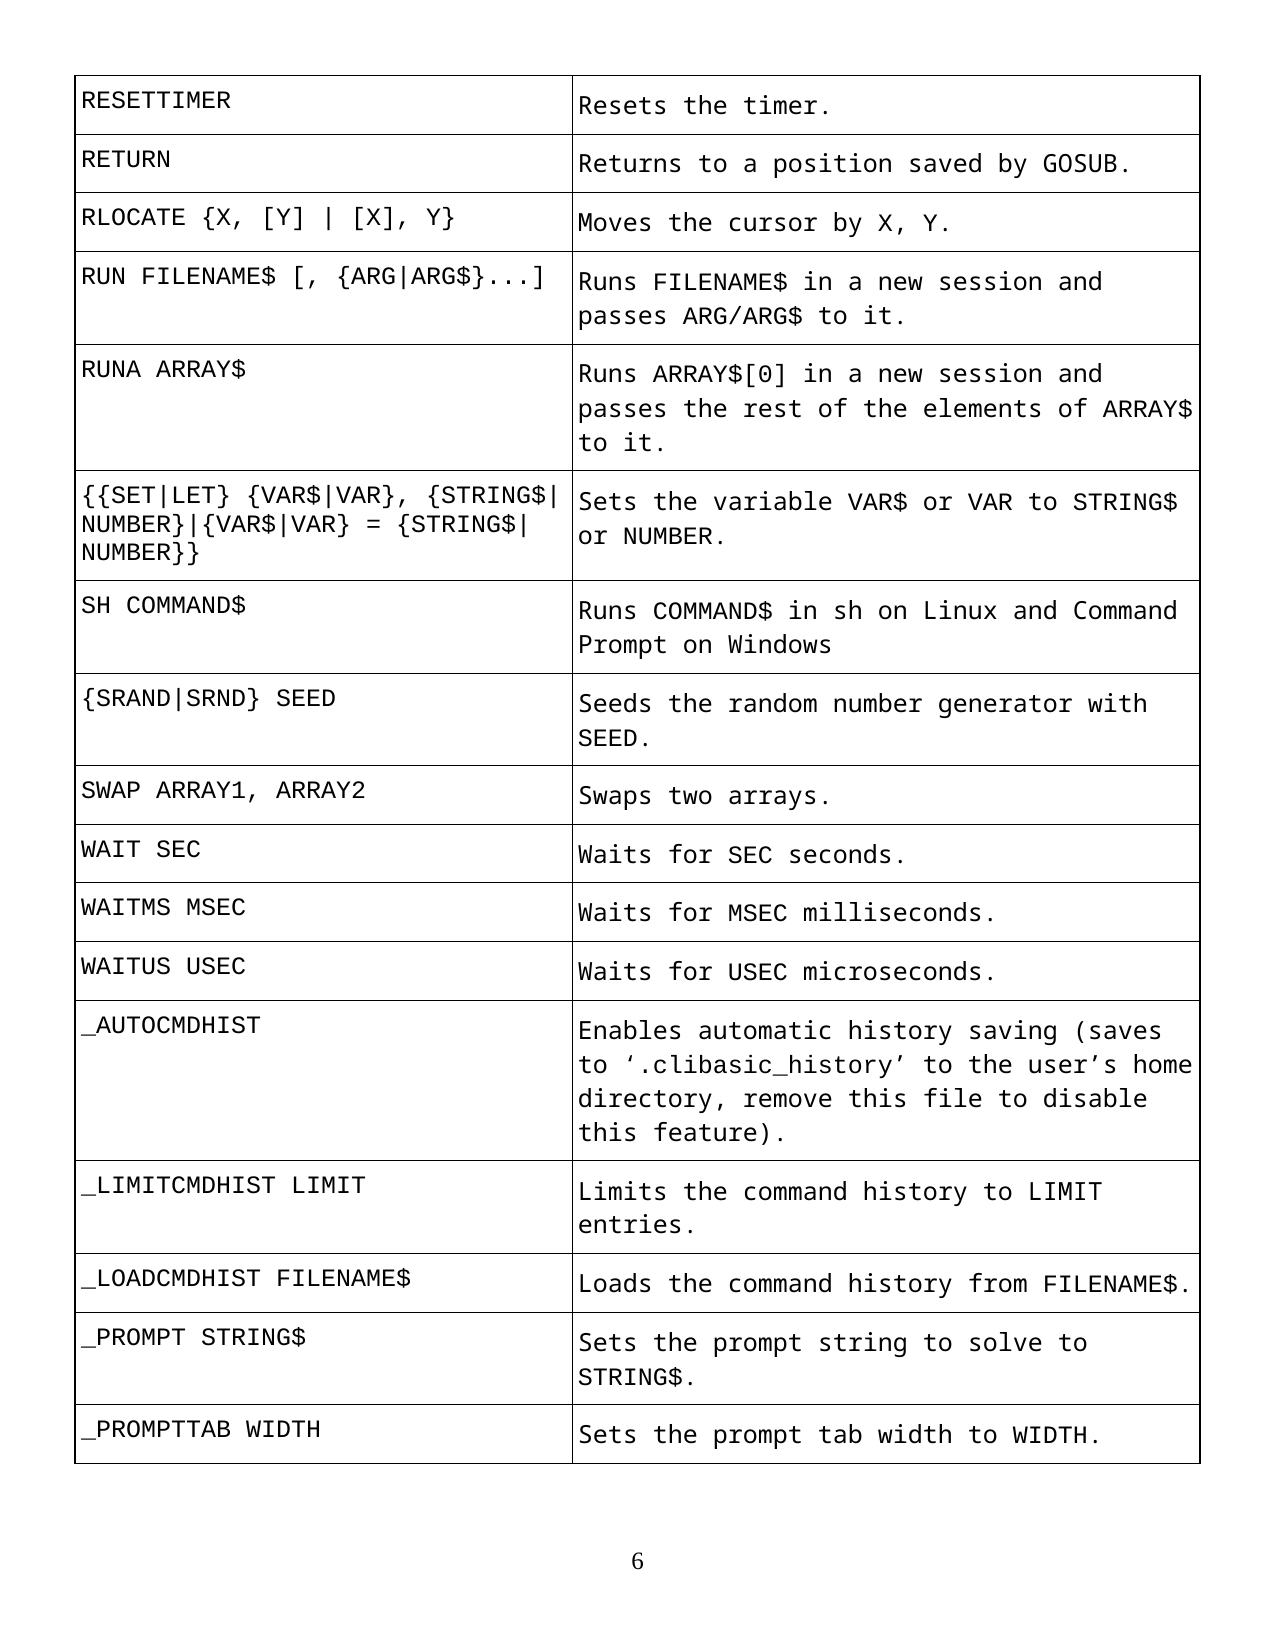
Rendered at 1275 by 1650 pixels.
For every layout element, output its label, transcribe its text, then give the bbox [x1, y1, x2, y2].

table_cell Runs FILENAME$ in a new session and passes ARG/ARG$ to it. [573, 252, 1199, 343]
table_cell Runs COMMAND$ in sh on Linux and Command Prompt on Windows [573, 581, 1199, 672]
table_cell Runs ARRAY$[0] in a new session and passes the rest of the elements of ARRAY$ to it. [573, 345, 1199, 470]
table_cell _PROMPTTAB WIDTH [76, 1405, 572, 1463]
table_cell Moves the cursor by X, Y. [573, 193, 1199, 251]
table_cell Loads the command history from FILENAME$. [573, 1254, 1199, 1312]
table_cell WAITUS USEC [76, 942, 572, 999]
table_cell _LIMITCMDHIST LIMIT [76, 1161, 572, 1253]
table_cell RLOCATE {X, [Y] | [X], Y} [76, 193, 572, 251]
table_cell SH COMMAND$ [76, 581, 572, 672]
table_cell Waits for SEC seconds. [573, 825, 1199, 882]
table_cell _LOADCMDHIST FILENAME$ [76, 1254, 572, 1312]
table_cell Sets the prompt tab width to WIDTH. [573, 1405, 1199, 1463]
table_cell {{SET|LET} {VAR$|VAR}, {STRING$|NUMBER}|{VAR$|VAR} = {STRING$|NUMBER}} [76, 471, 572, 580]
table_cell WAITMS MSEC [76, 883, 572, 941]
table_cell Limits the command history to LIMIT entries. [573, 1161, 1199, 1253]
table_cell RETURN [76, 135, 572, 192]
table_cell Sets the variable VAR$ or VAR to STRING$ or NUMBER. [573, 471, 1199, 580]
table_cell WAIT SEC [76, 825, 572, 882]
table_cell _AUTOCMDHIST [76, 1001, 572, 1160]
table_cell RUNA ARRAY$ [76, 345, 572, 470]
table_cell RUN FILENAME$ [, {ARG|ARG$}...] [76, 252, 572, 343]
table_cell Returns to a position saved by GOSUB. [573, 135, 1199, 192]
table_cell {SRAND|SRND} SEED [76, 674, 572, 765]
table_cell Waits for USEC microseconds. [573, 942, 1199, 999]
table_cell Enables automatic history saving (saves to ‘.clibasic_history’ to the user’s home directory, remove this file to disable this feature). [573, 1001, 1199, 1160]
table_cell RESETTIMER [76, 76, 572, 133]
table_cell _PROMPT STRING$ [76, 1313, 572, 1404]
table_cell Swaps two arrays. [573, 766, 1199, 824]
table_cell SWAP ARRAY1, ARRAY2 [76, 766, 572, 824]
table_cell Resets the timer. [573, 76, 1199, 133]
table_cell Waits for MSEC milliseconds. [573, 883, 1199, 941]
table_cell Sets the prompt string to solve to STRING$. [573, 1313, 1199, 1404]
table_cell Seeds the random number generator with SEED. [573, 674, 1199, 765]
